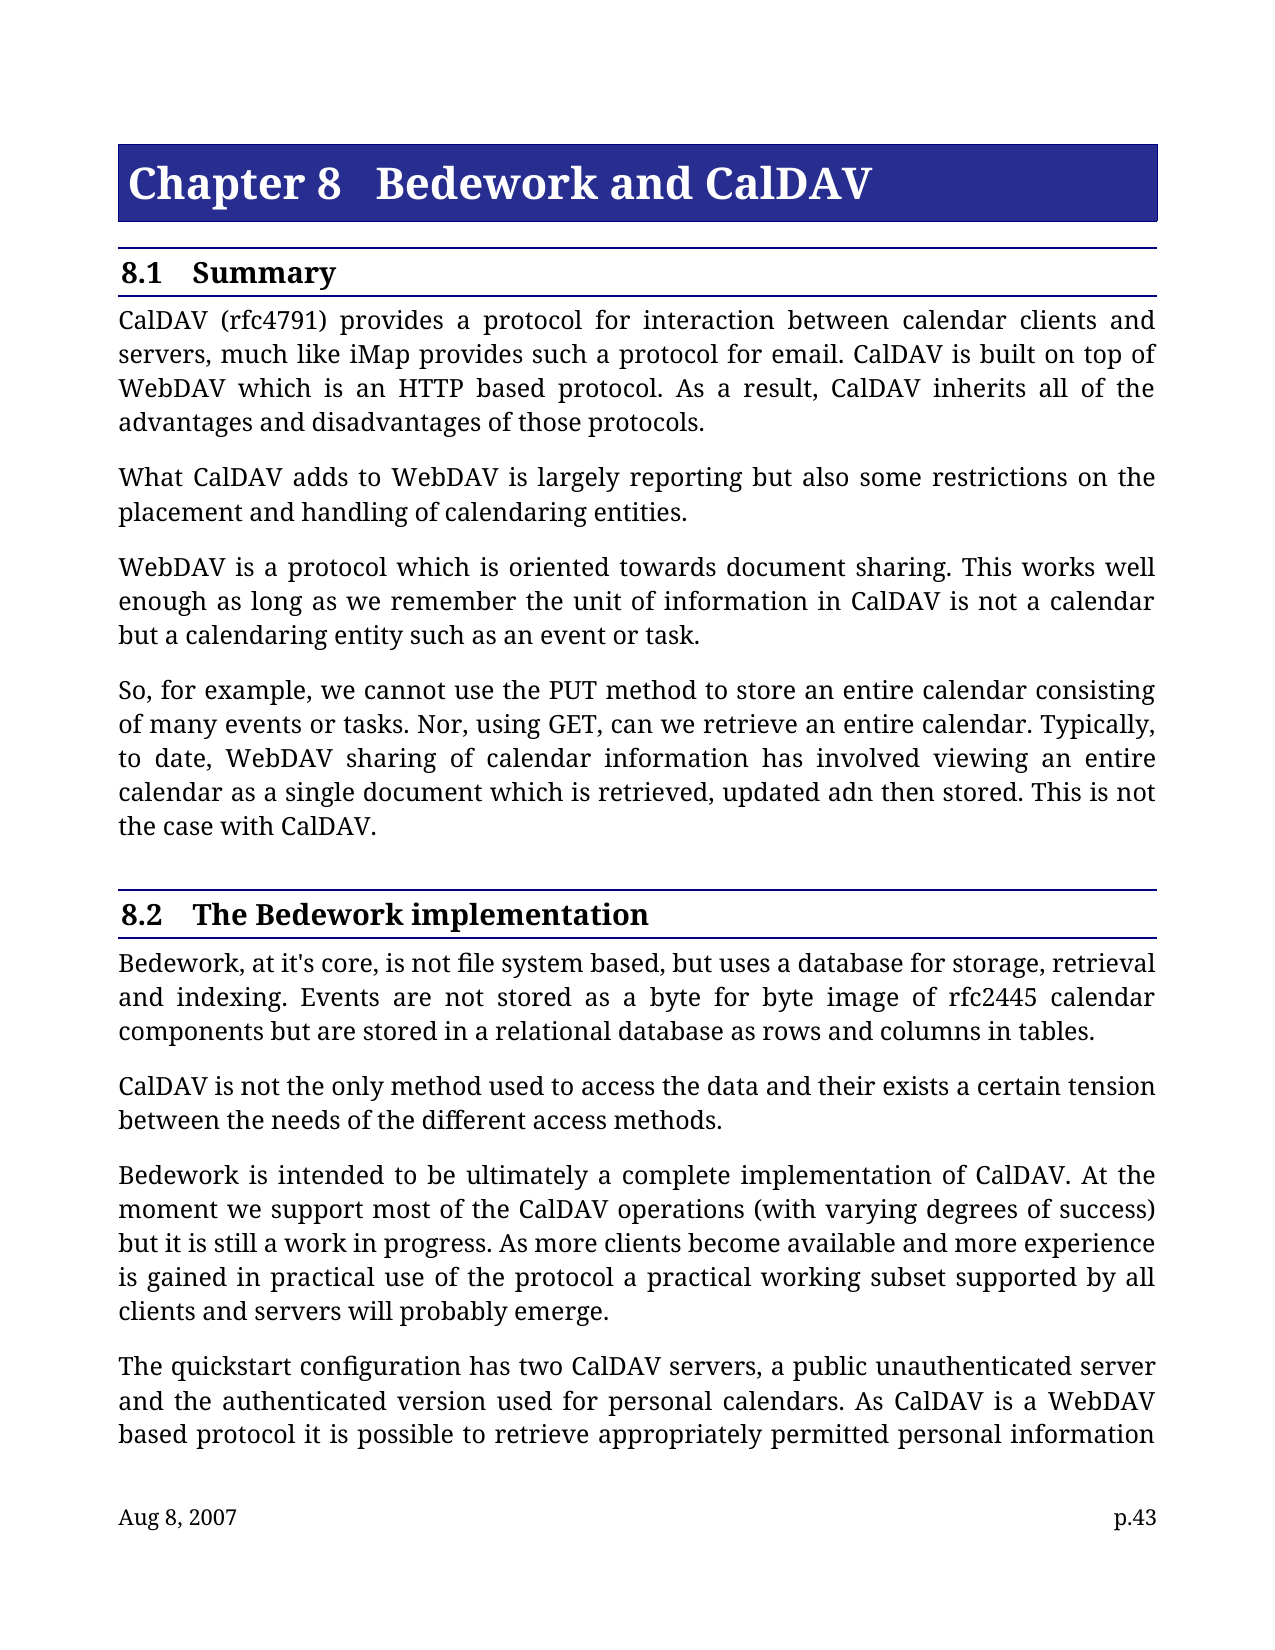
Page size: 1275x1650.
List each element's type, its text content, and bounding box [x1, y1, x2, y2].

text The quickstart configuration has two CalDAV servers, a public unauthenticated server and the authenticated version used for personal calendars. As CalDAV is a WebDAV based protocol it is possible to retrieve appropriately permitted personal information [118, 1349, 1157, 1451]
text CalDAV is not the only method used to access the data and their exists a certain tension between the needs of the different access methods. [118, 1068, 1157, 1137]
text So, for example, we cannot use the PUT method to store an entire calendar consisting of many events or tasks. Nor, using GET, can we retrieve an entire calendar. Typically, to date, WebDAV sharing of calendar information has involved viewing an entire calendar as a single document which is retrieved, updated adn then stored. This is not the case with CalDAV. [118, 672, 1157, 843]
text What CalDAV adds to WebDAV is largely reporting but also some restrictions on the placement and handling of calendaring entities. [118, 460, 1157, 528]
subtitle Bedework and CalDAV [119, 145, 1157, 221]
text Bedework, at it's core, is not file system based, but uses a database for storage, retrieval and indexing. Events are not stored as a byte for byte image of rfc2445 calendar components but are stored in a relational database as rows and columns in tables. [118, 945, 1157, 1047]
text WebDAV is a protocol which is oriented towards document sharing. This works well enough as long as we remember the unit of information in CalDAV is not a calendar but a calendaring entity such as an event or task. [118, 549, 1157, 651]
subtitle The Bedework implementation [118, 891, 1157, 937]
subtitle Summary [118, 249, 1157, 295]
text Bedework is intended to be ultimately a complete implementation of CalDAV. At the moment we support most of the CalDAV operations (with varying degrees of success) but it is still a work in progress. As more clients become available and more experience is gained in practical use of the protocol a practical working subset supported by all clients and servers will probably emerge. [118, 1158, 1157, 1328]
text CalDAV (rfc4791) provides a protocol for interaction between calendar clients and servers, much like iMap provides such a protocol for email. CalDAV is built on top of WebDAV which is an HTTP based protocol. As a result, CalDAV inherits all of the advantages and disadvantages of those protocols. [118, 303, 1157, 439]
